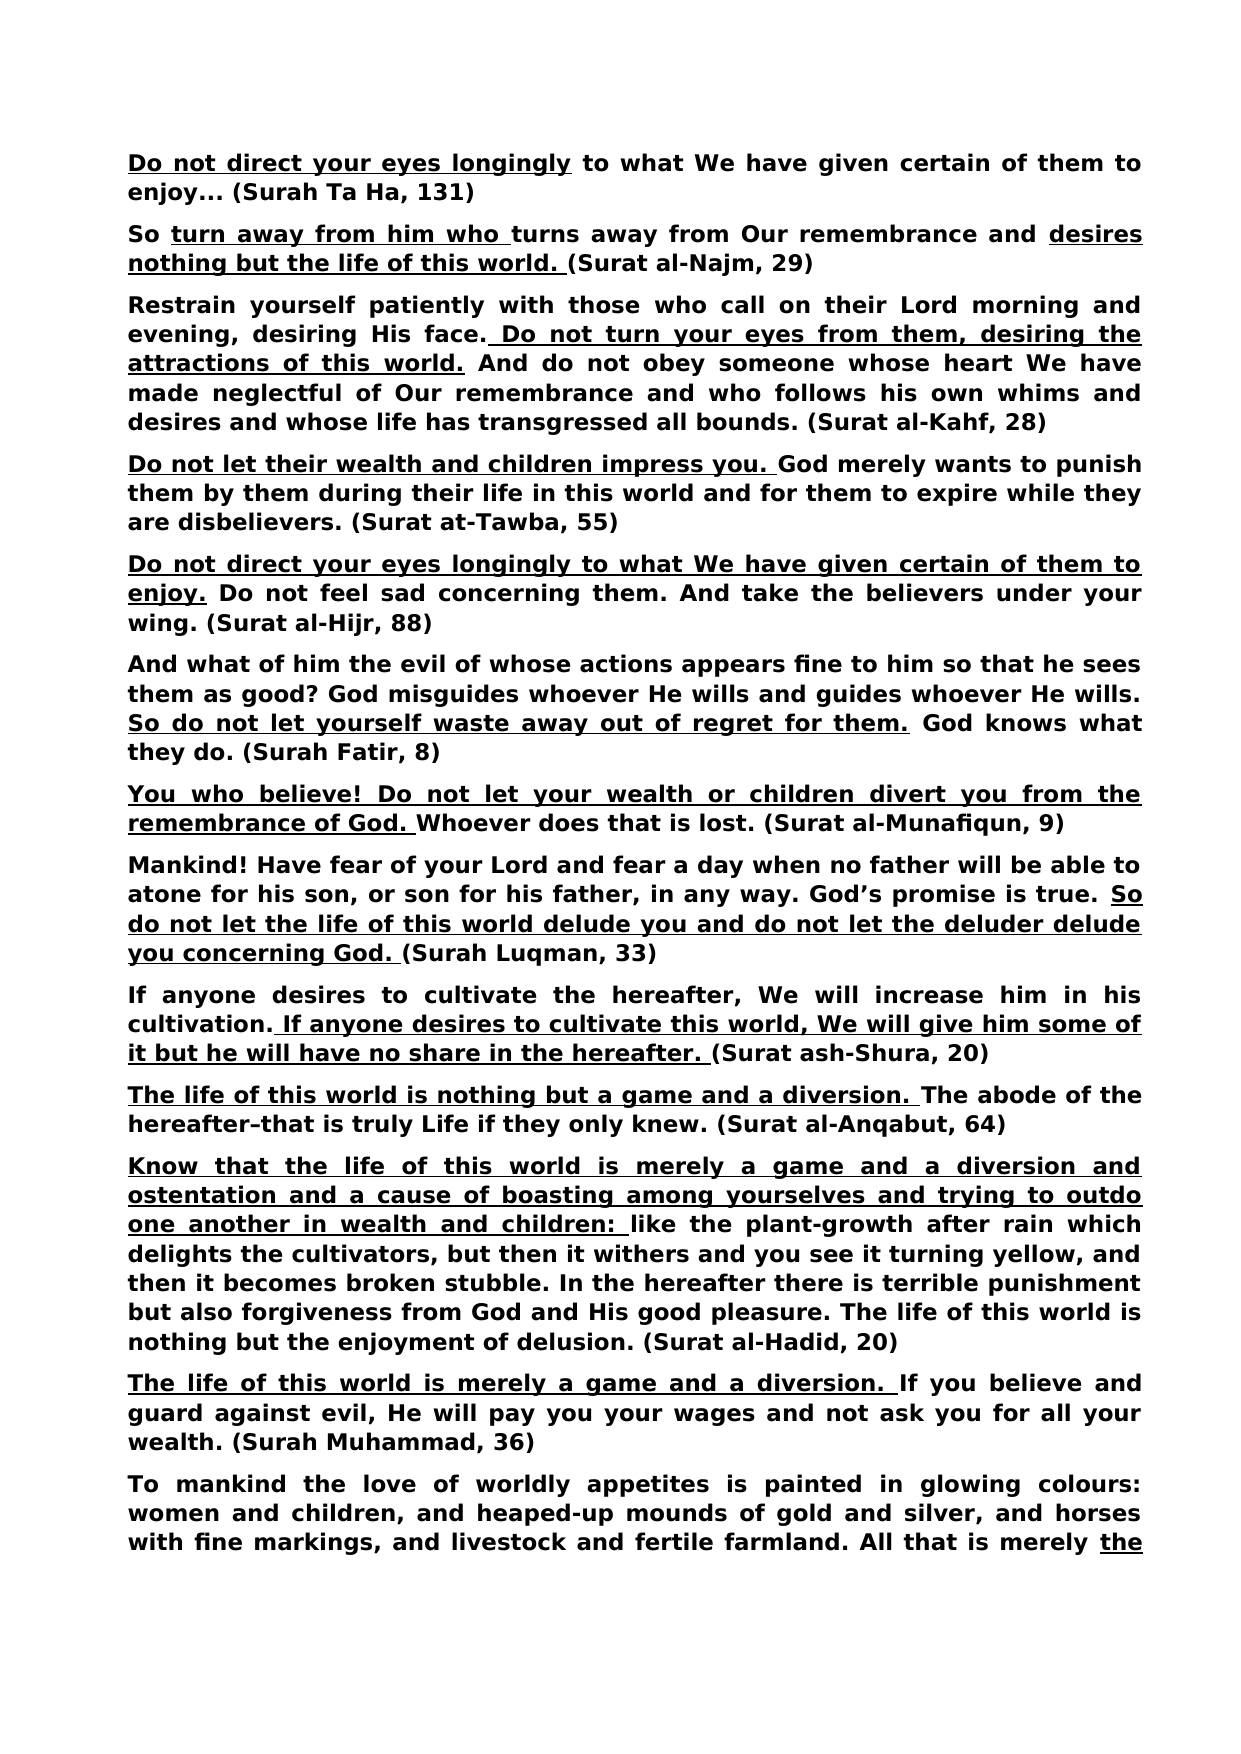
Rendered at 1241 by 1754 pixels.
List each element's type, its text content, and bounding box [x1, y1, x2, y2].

text The life of this world is nothing but a game and a diversion. The abode of the hereafter–that is truly Life if they only knew. (Surat al-Anqabut, 64) [127, 1082, 1143, 1138]
text You who believe! Do not let your wealth or children divert you from the remembrance of God. Whoever does that is lost. (Surat al-Munafiqun, 9) [127, 781, 1143, 837]
text one another in wealth and children: like the plant-growth after rain which delights the cultivators, but then it withers and you see it turning yellow, and then it becomes broken stubble. In the hereafter there is terrible punishment but also forgiveness from God and His good pleasure. The life of this world is nothing but the enjoyment of delusion. (Surat al-Hadid, 20) [127, 1206, 1143, 1355]
text To mankind the love of worldly appetites is painted in glowing colours: women and children, and heaped-up mounds of gold and silver, and horses with fine markings, and livestock and fertile farmland. All that is merely the [127, 1471, 1143, 1556]
text Do not direct your eyes longingly to what We have given certain of them to enjoy... (Surah Ta Ha, 131) [127, 150, 1143, 206]
text Restrain yourself patiently with those who call on their Lord morning and evening, desiring His face. Do not turn your eyes from them, desiring the attractions of this world. And do not obey someone whose heart We have made neglectful of Our remembrance and who follows his own whims and desires and whose life has transgressed all bounds. (Surat al-Kahf, 28) [127, 292, 1143, 436]
text Mankind! Have fear of your Lord and fear a day when no father will be able to atone for his son, or son for his father, in any way. God’s promise is true. So do not let the life of this world delude you and do not let the deluder delude you concerning God. (Surah Luqman, 33) [127, 852, 1143, 967]
text Do not let their wealth and children impress you. God merely wants to punish them by them during their life in this world and for them to expire while they are disbelievers. (Surat at-Tawba, 55) [127, 451, 1143, 536]
text So turn away from him who turns away from Our remembrance and desires nothing but the life of this world. (Surat al-Najm, 29) [127, 221, 1143, 277]
text The life of this world is merely a game and a diversion. If you believe and guard against evil, He will pay you your wages and not ask you for all your wealth. (Surah Muhammad, 36) [127, 1371, 1143, 1456]
text If anyone desires to cultivate the hereafter, We will increase him in his cultivation. If anyone desires to cultivate this world, We will give him some of it but he will have no share in the hereafter. (Surat ash-Shura, 20) [127, 982, 1143, 1067]
text Do not direct your eyes longingly to what We have given certain of them to enjoy. Do not feel sad concerning them. And take the believers under your wing. (Surat al-Hijr, 88) [127, 551, 1143, 636]
text And what of him the evil of whose actions appears fine to him so that he sees them as good? God misguides whoever He wills and guides whoever He wills. So do not let yourself waste away out of regret for them. God knows what they do. (Surah Fatir, 8) [127, 652, 1143, 766]
text Know that the life of this world is merely a game and a diversion and ostentation and a cause of boasting among yourselves and trying to outdo [127, 1153, 1143, 1205]
